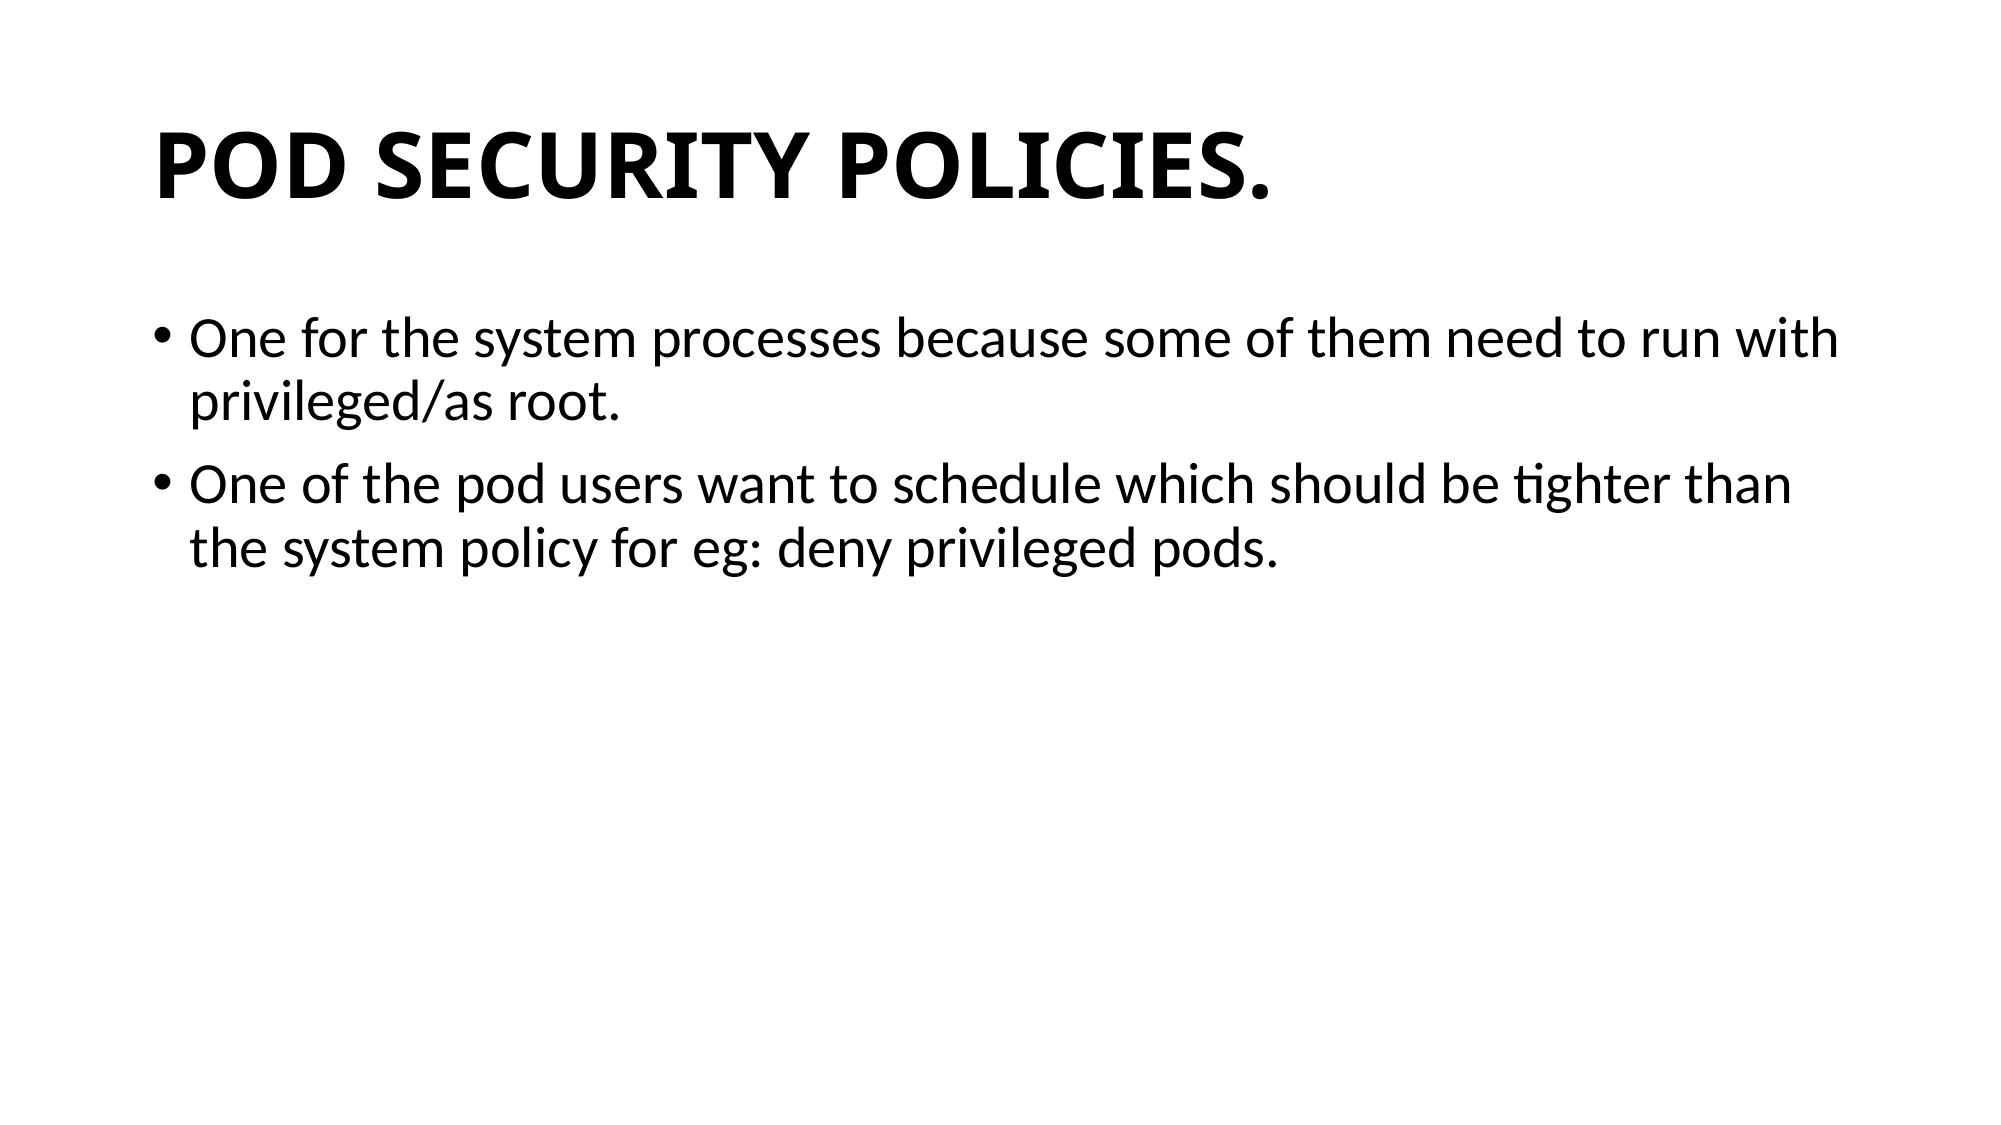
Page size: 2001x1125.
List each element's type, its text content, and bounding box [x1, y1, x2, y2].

list One for the system processes because some of them need to run with privileged/as root. One of the pod users want to schedule which should be tighter than the system policy for eg: deny privileged pods. [137, 299, 1863, 1014]
title POD SECURITY POLICIES. [137, 59, 1863, 278]
